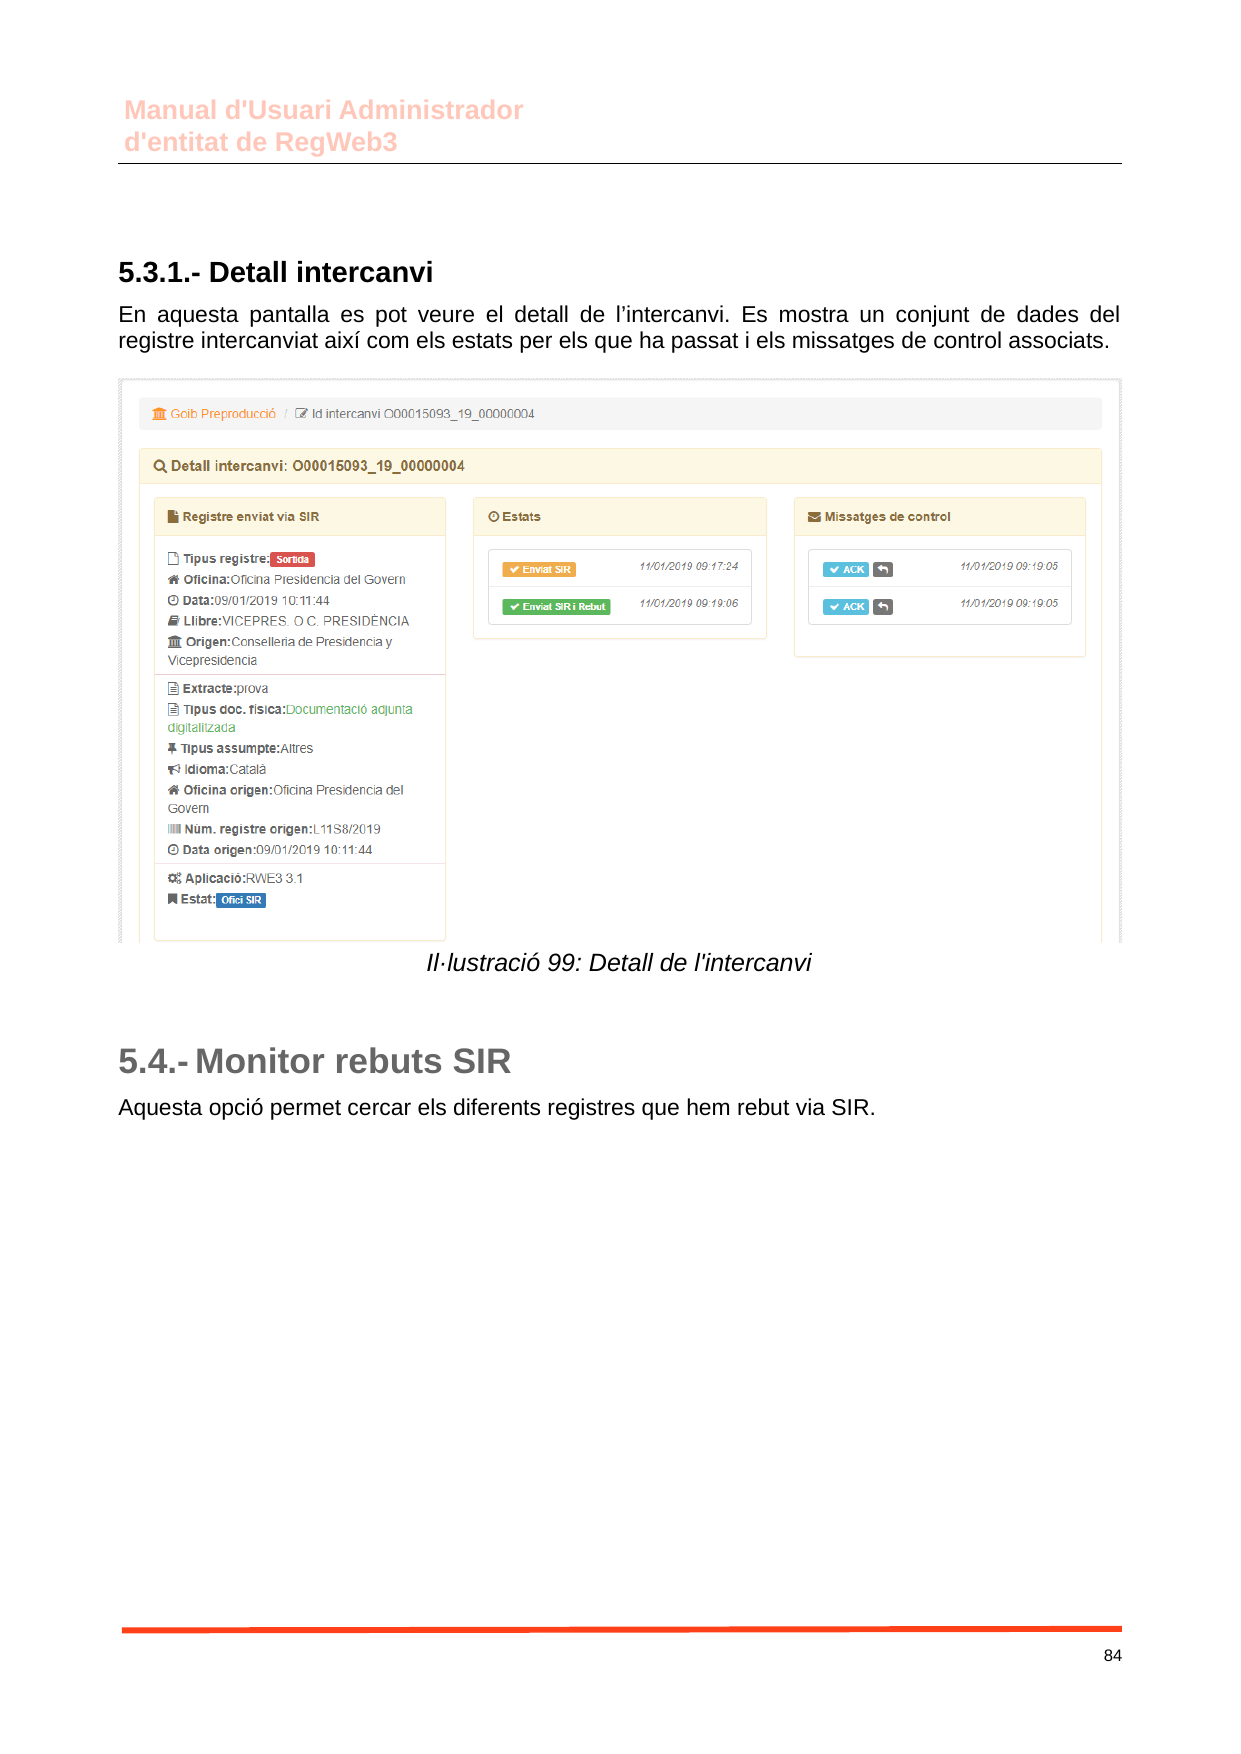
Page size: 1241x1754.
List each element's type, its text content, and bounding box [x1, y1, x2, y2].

picture [118, 378, 1123, 943]
subtitle Monitor rebuts SIR [118, 1040, 1122, 1081]
subtitle Detall intercanvi [118, 254, 1122, 288]
text Il·lustració 99: Detall de l'intercanvi [118, 943, 1122, 976]
text Aquesta opció permet cercar els diferents registres que hem rebut via SIR. [118, 1093, 1122, 1120]
text En aquesta pantalla es pot veure el detall de l’intercanvi. Es mostra un conjunt de dades del registre intercanviat així com els estats per els que ha passat i els missatges de control associats. [118, 301, 1122, 353]
